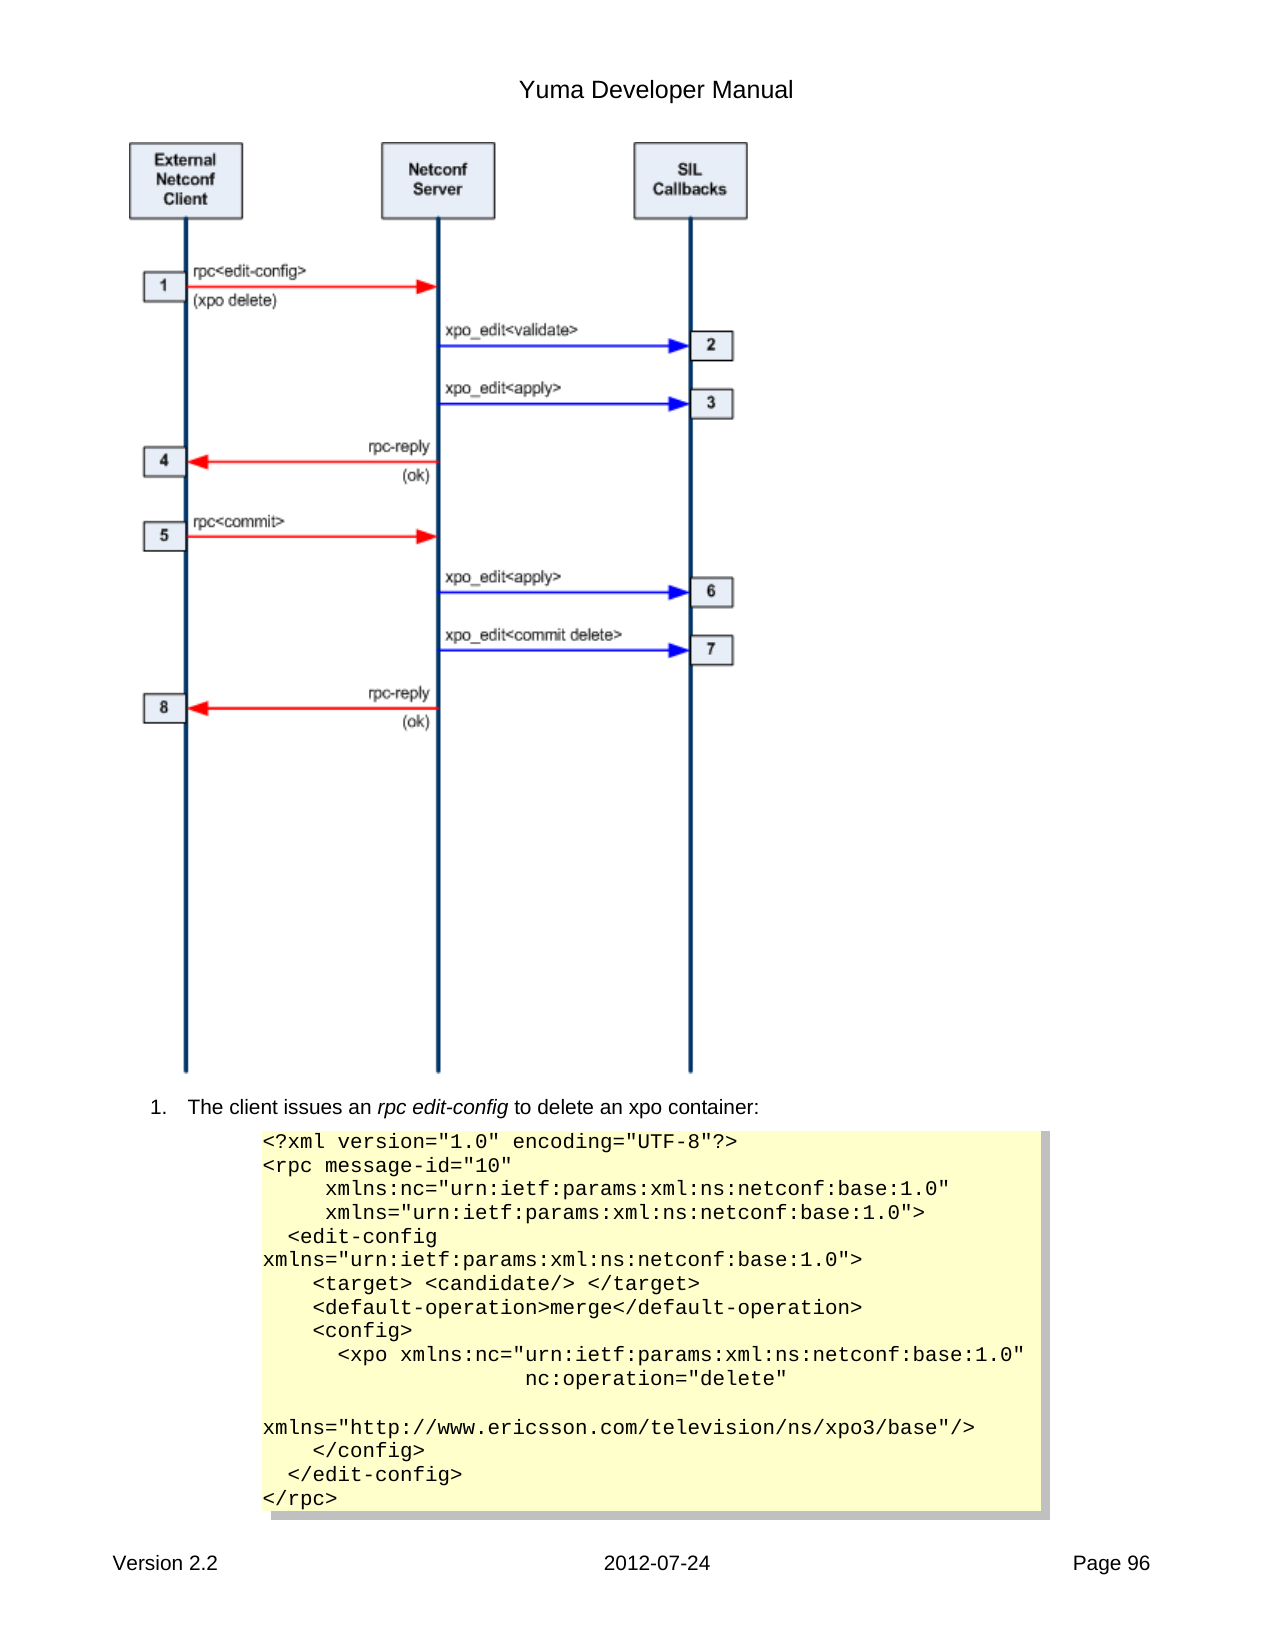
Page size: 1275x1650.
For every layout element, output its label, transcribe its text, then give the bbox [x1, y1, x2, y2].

list The client issues an rpc edit-config to delete an xpo container: [150, 1095, 1200, 1119]
picture [129, 142, 748, 1074]
text <?xml version="1.0" encoding="UTF-8"?> <rpc message-id="10" xmlns:nc="urn:ietf:params:xml:ns:netconf:base:1.0" xmlns="urn:ietf:params:xml:ns:netconf:base:1.0"> <edit-config xmlns="urn:ietf:params:xml:ns:netconf:base:1.0"> <target> <candidate/> </target> <default-operation>merge</default-operation> <config> <xpo xmlns:nc="urn:ietf:params:xml:ns:netconf:base:1.0" nc:operation="delete" xmlns="http://www.ericsson.com/television/ns/xpo3/base"/> </config> </edit-config> </rpc> [262, 1131, 1041, 1511]
